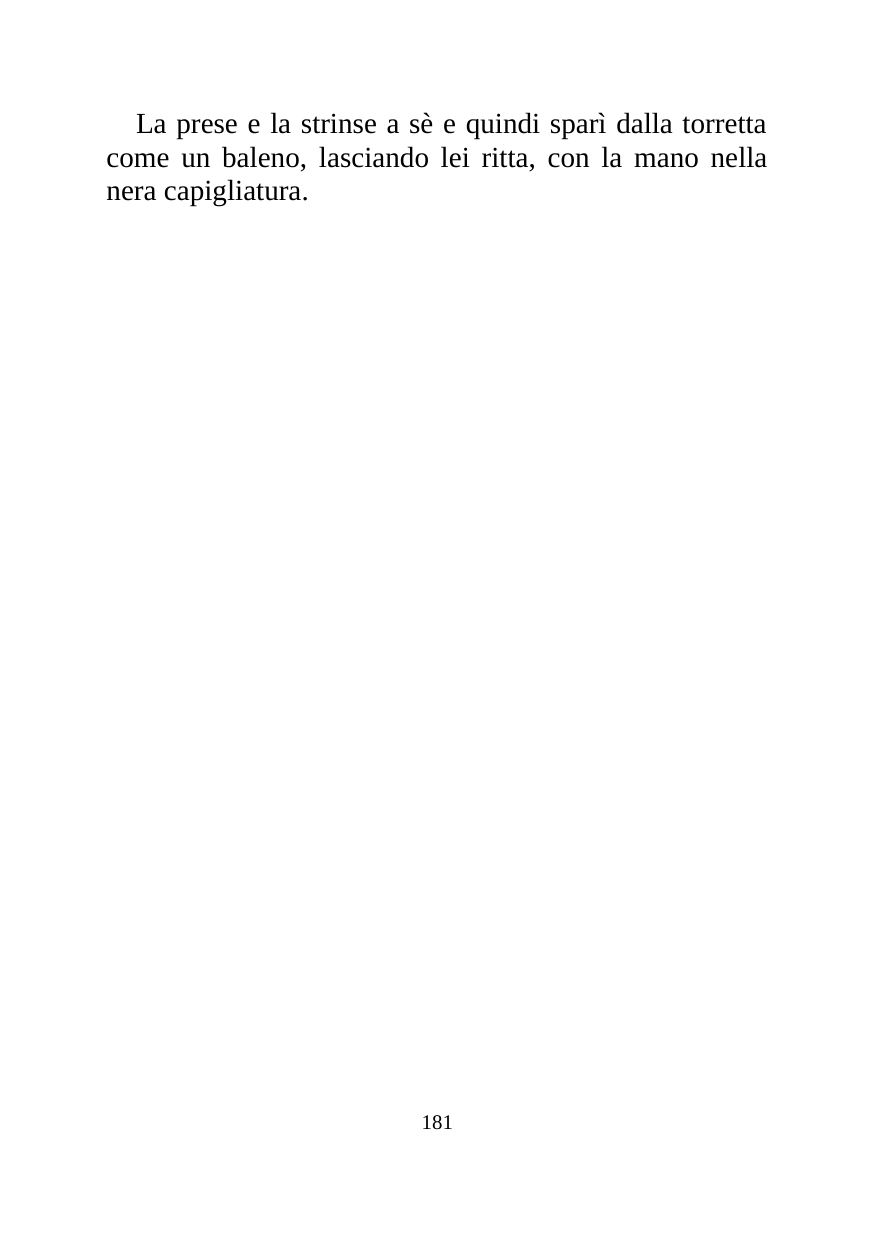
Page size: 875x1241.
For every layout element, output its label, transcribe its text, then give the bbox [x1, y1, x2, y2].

text La prese e la strinse a sè e quindi sparì dalla torretta come un baleno, lasciando lei ritta, con la mano nella nera capigliatura. [106, 106, 768, 207]
